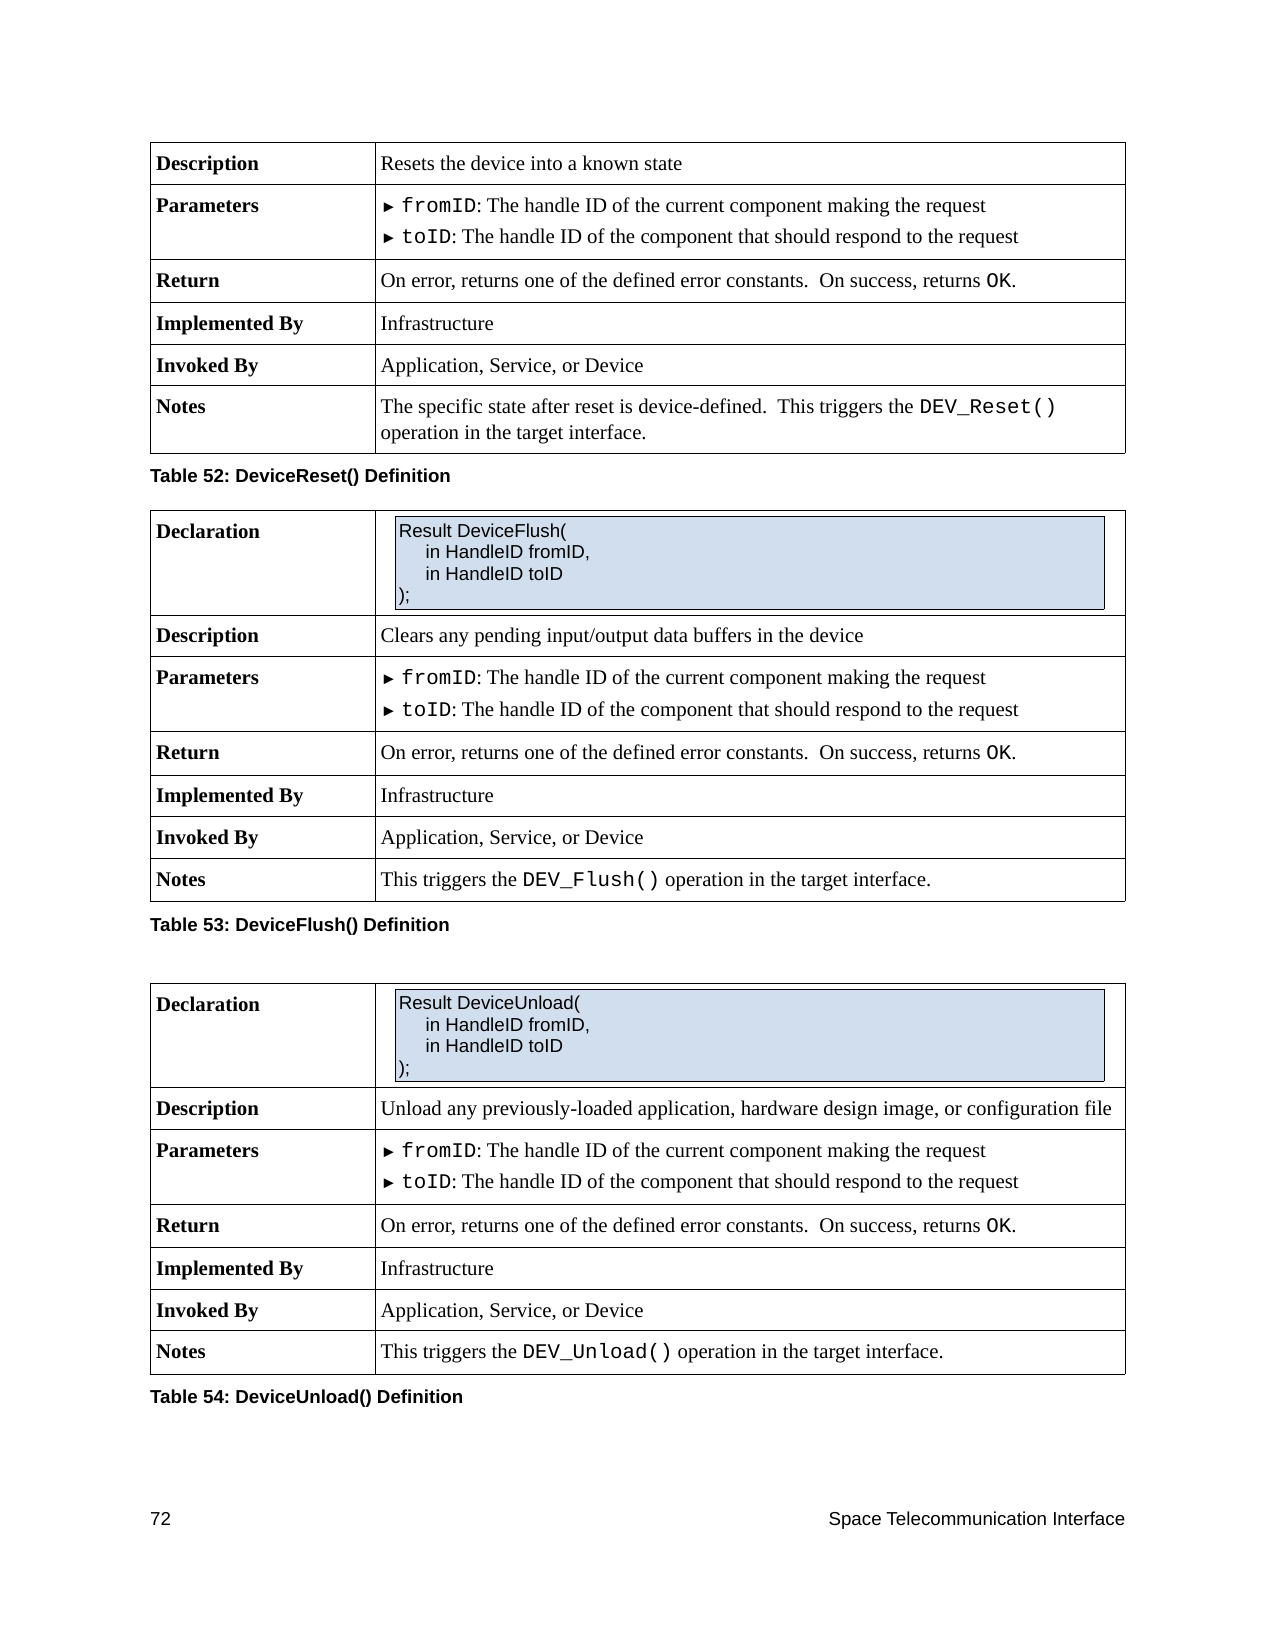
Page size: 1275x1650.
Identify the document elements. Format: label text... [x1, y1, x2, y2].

table_cell fromID: The handle ID of the current component making the request toID: The handle ID of the component that should respond to the request [376, 657, 1125, 731]
table_cell Description [151, 616, 375, 656]
table_cell Implemented By [151, 1248, 375, 1289]
table_cell Resets the device into a known state [376, 143, 1125, 184]
table_cell Notes [151, 1331, 375, 1374]
table_header Declaration [151, 984, 375, 1087]
table_cell Implemented By [151, 303, 375, 344]
table_cell Return [151, 260, 375, 302]
table_cell On error, returns one of the defined error constants. On success, returns OK. [376, 1205, 1125, 1247]
table_cell Invoked By [151, 1290, 375, 1330]
table_cell Return [151, 732, 375, 774]
table_cell The specific state after reset is device-defined. This triggers the DEV_Reset() operation in the target interface. [376, 386, 1125, 453]
table_cell Infrastructure [376, 776, 1125, 816]
table_cell Infrastructure [376, 1248, 1125, 1289]
table_cell Parameters [151, 657, 375, 731]
table_header Declaration [151, 511, 375, 614]
table_cell This triggers the DEV_Flush() operation in the target interface. [376, 859, 1125, 901]
table_cell Description [151, 143, 375, 184]
table_cell Unload any previously-loaded application, hardware design image, or configuration file [376, 1088, 1125, 1129]
table_cell Application, Service, or Device [376, 345, 1125, 385]
table_cell Infrastructure [376, 303, 1125, 344]
table_cell Notes [151, 386, 375, 453]
table_cell On error, returns one of the defined error constants. On success, returns OK. [376, 260, 1125, 302]
table_cell Application, Service, or Device [376, 1290, 1125, 1330]
table_cell fromID: The handle ID of the current component making the request toID: The handle ID of the component that should respond to the request [376, 1130, 1125, 1204]
text Table 53: DeviceFlush() Definition [150, 913, 1125, 935]
text Table 52: DeviceReset() Definition [150, 465, 1125, 486]
table_cell This triggers the DEV_Unload() operation in the target interface. [376, 1331, 1125, 1374]
table_cell Parameters [151, 1130, 375, 1204]
table_cell Description [151, 1088, 375, 1129]
table_cell Invoked By [151, 817, 375, 858]
table_cell Invoked By [151, 345, 375, 385]
table_cell Return [151, 1205, 375, 1247]
table_cell Parameters [151, 185, 375, 259]
table_header Result DeviceFlush( in HandleID fromID, in HandleID toID ); [376, 511, 1125, 614]
table_cell Notes [151, 859, 375, 901]
table_header Result DeviceUnload( in HandleID fromID, in HandleID toID ); [376, 984, 1125, 1087]
text Table 54: DeviceUnload() Definition [150, 1386, 1125, 1407]
table_cell On error, returns one of the defined error constants. On success, returns OK. [376, 732, 1125, 774]
table_cell Implemented By [151, 776, 375, 816]
table_cell fromID: The handle ID of the current component making the request toID: The handle ID of the component that should respond to the request [376, 185, 1125, 259]
table_cell Clears any pending input/output data buffers in the device [376, 616, 1125, 656]
table_cell Application, Service, or Device [376, 817, 1125, 858]
